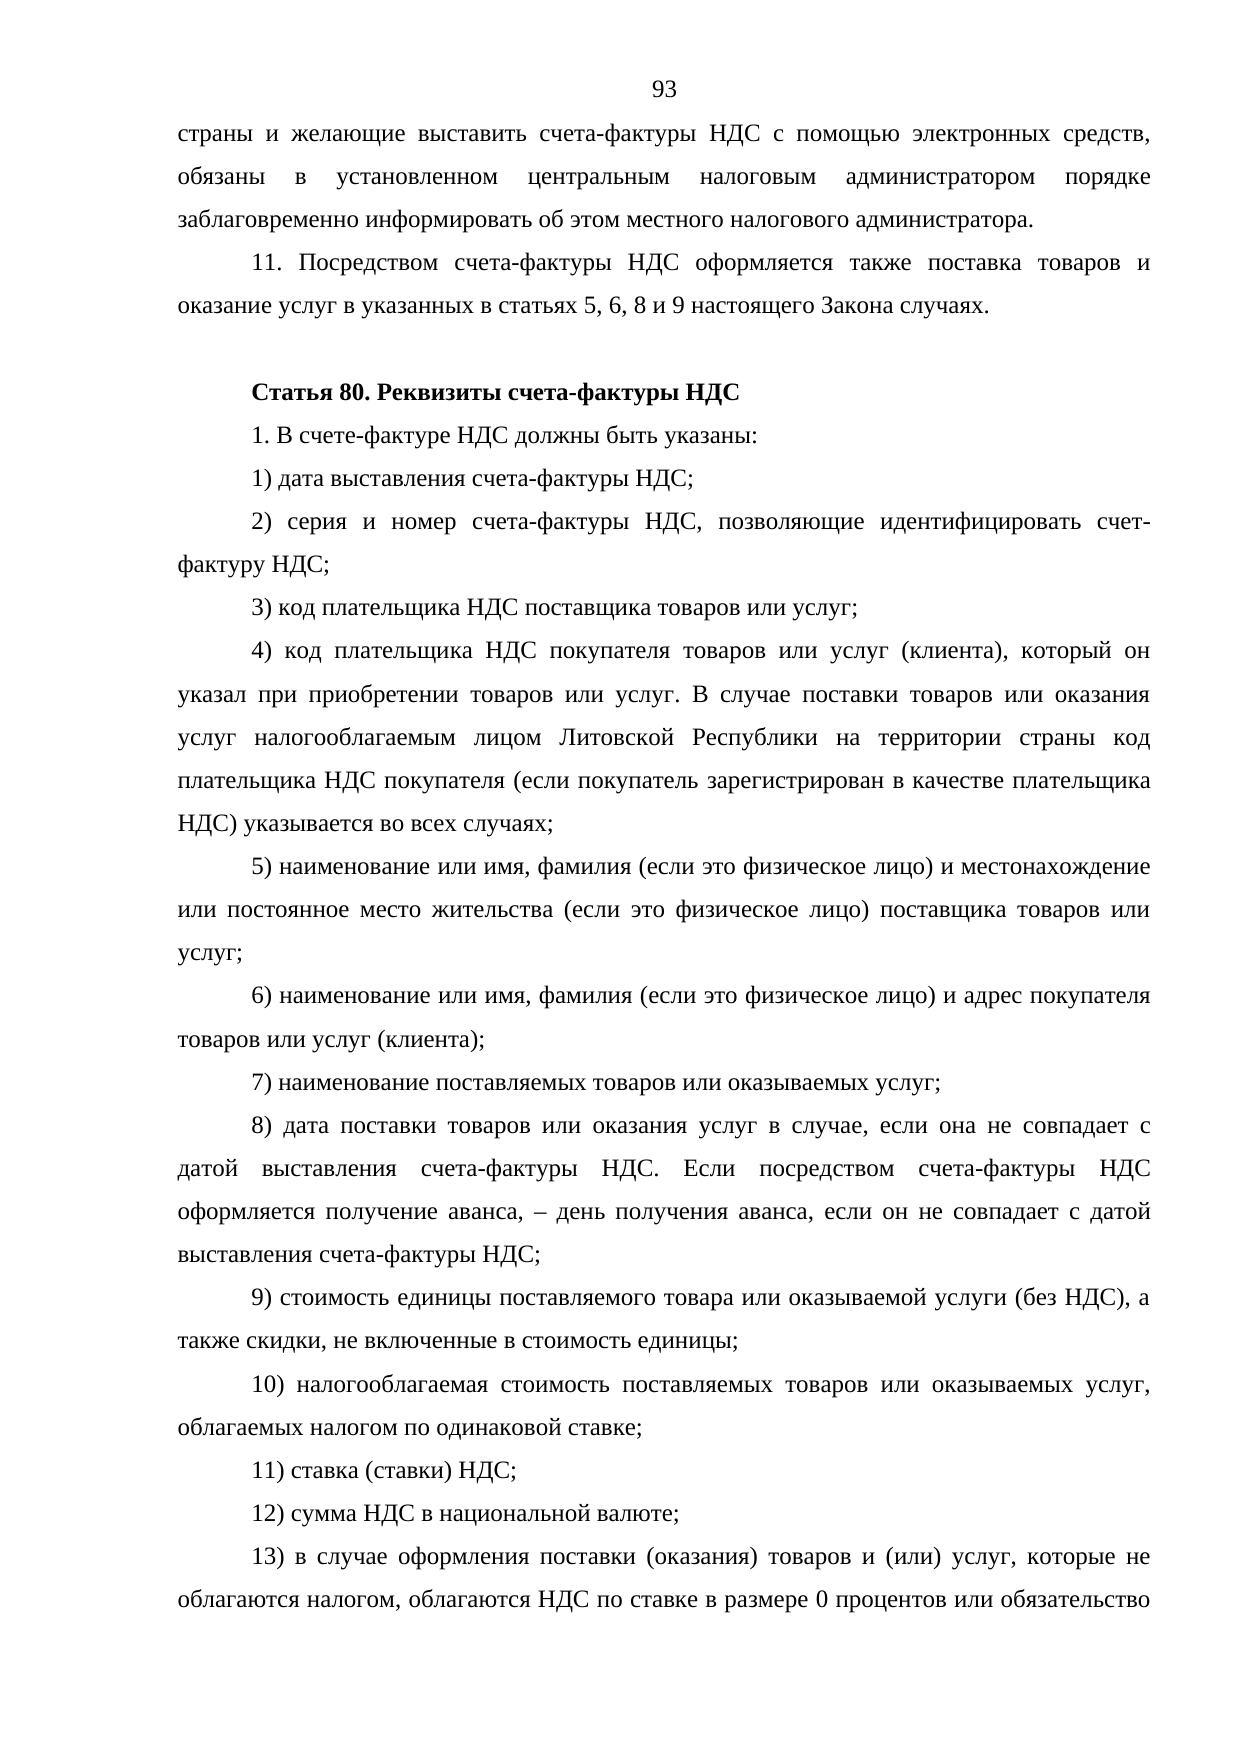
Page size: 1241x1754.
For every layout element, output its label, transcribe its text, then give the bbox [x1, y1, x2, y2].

text 13) в случае оформления поставки (оказания) товаров и (или) услуг, которые не облагаются налогом, облагаются НДС по ставке в размере 0 процентов или обязательство [177, 1541, 1152, 1613]
text 11) ставка (ставки) НДС; [177, 1455, 1152, 1484]
text 6) наименование или имя, фамилия (если это физическое лицо) и адрес покупателя товаров или услуг (клиента); [177, 981, 1152, 1052]
text 7) наименование поставляемых товаров или оказываемых услуг; [177, 1067, 1152, 1096]
text 3) код плательщика НДС поставщика товаров или услуг; [177, 592, 1152, 621]
text страны и желающие выставить счета-фактуры НДС с помощью электронных средств, обязаны в установленном центральным налоговым администратором порядке заблаговременно информировать об этом местного налогового администратора. [177, 118, 1152, 233]
text 1) дата выставления счета-фактуры НДС; [177, 463, 1152, 492]
text Статья 80. Реквизиты счета-фактуры НДС [177, 377, 1152, 406]
text 12) сумма НДС в национальной валюте; [177, 1498, 1152, 1527]
text 5) наименование или имя, фамилия (если это физическое лицо) и местонахождение или постоянное место жительства (если это физическое лицо) поставщика товаров или услуг; [177, 851, 1152, 966]
text 2) серия и номер счета-фактуры НДС, позволяющие идентифицировать счет-фактуру НДС; [177, 506, 1152, 578]
text 10) налогооблагаемая стоимость поставляемых товаров или оказываемых услуг, облагаемых налогом по одинаковой ставке; [177, 1369, 1152, 1441]
text 1. В счете-фактуре НДС должны быть указаны: [177, 420, 1152, 449]
text 11. Посредством счета-фактуры НДС оформляется также поставка товаров и оказание услуг в указанных в статьях 5, 6, 8 и 9 настоящего Закона случаях. [177, 247, 1152, 319]
text 4) код плательщика НДС покупателя товаров или услуг (клиента), который он указал при приобретении товаров или услуг. В случае поставки товаров или оказания услуг налогооблагаемым лицом Литовской Республики на территории страны код плательщика НДС покупателя (если покупатель зарегистрирован в качестве плательщика НДС) указывается во всех случаях; [177, 636, 1152, 837]
text 9) стоимость единицы поставляемого товара или оказываемой услуги (без НДС), а также скидки, не включенные в стоимость единицы; [177, 1282, 1152, 1354]
text 8) дата поставки товаров или оказания услуг в случае, если она не совпадает с датой выставления счета-фактуры НДС. Если посредством счета-фактуры НДС оформляется получение аванса, – день получения аванса, если он не совпадает с датой выставления счета-фактуры НДС; [177, 1110, 1152, 1268]
